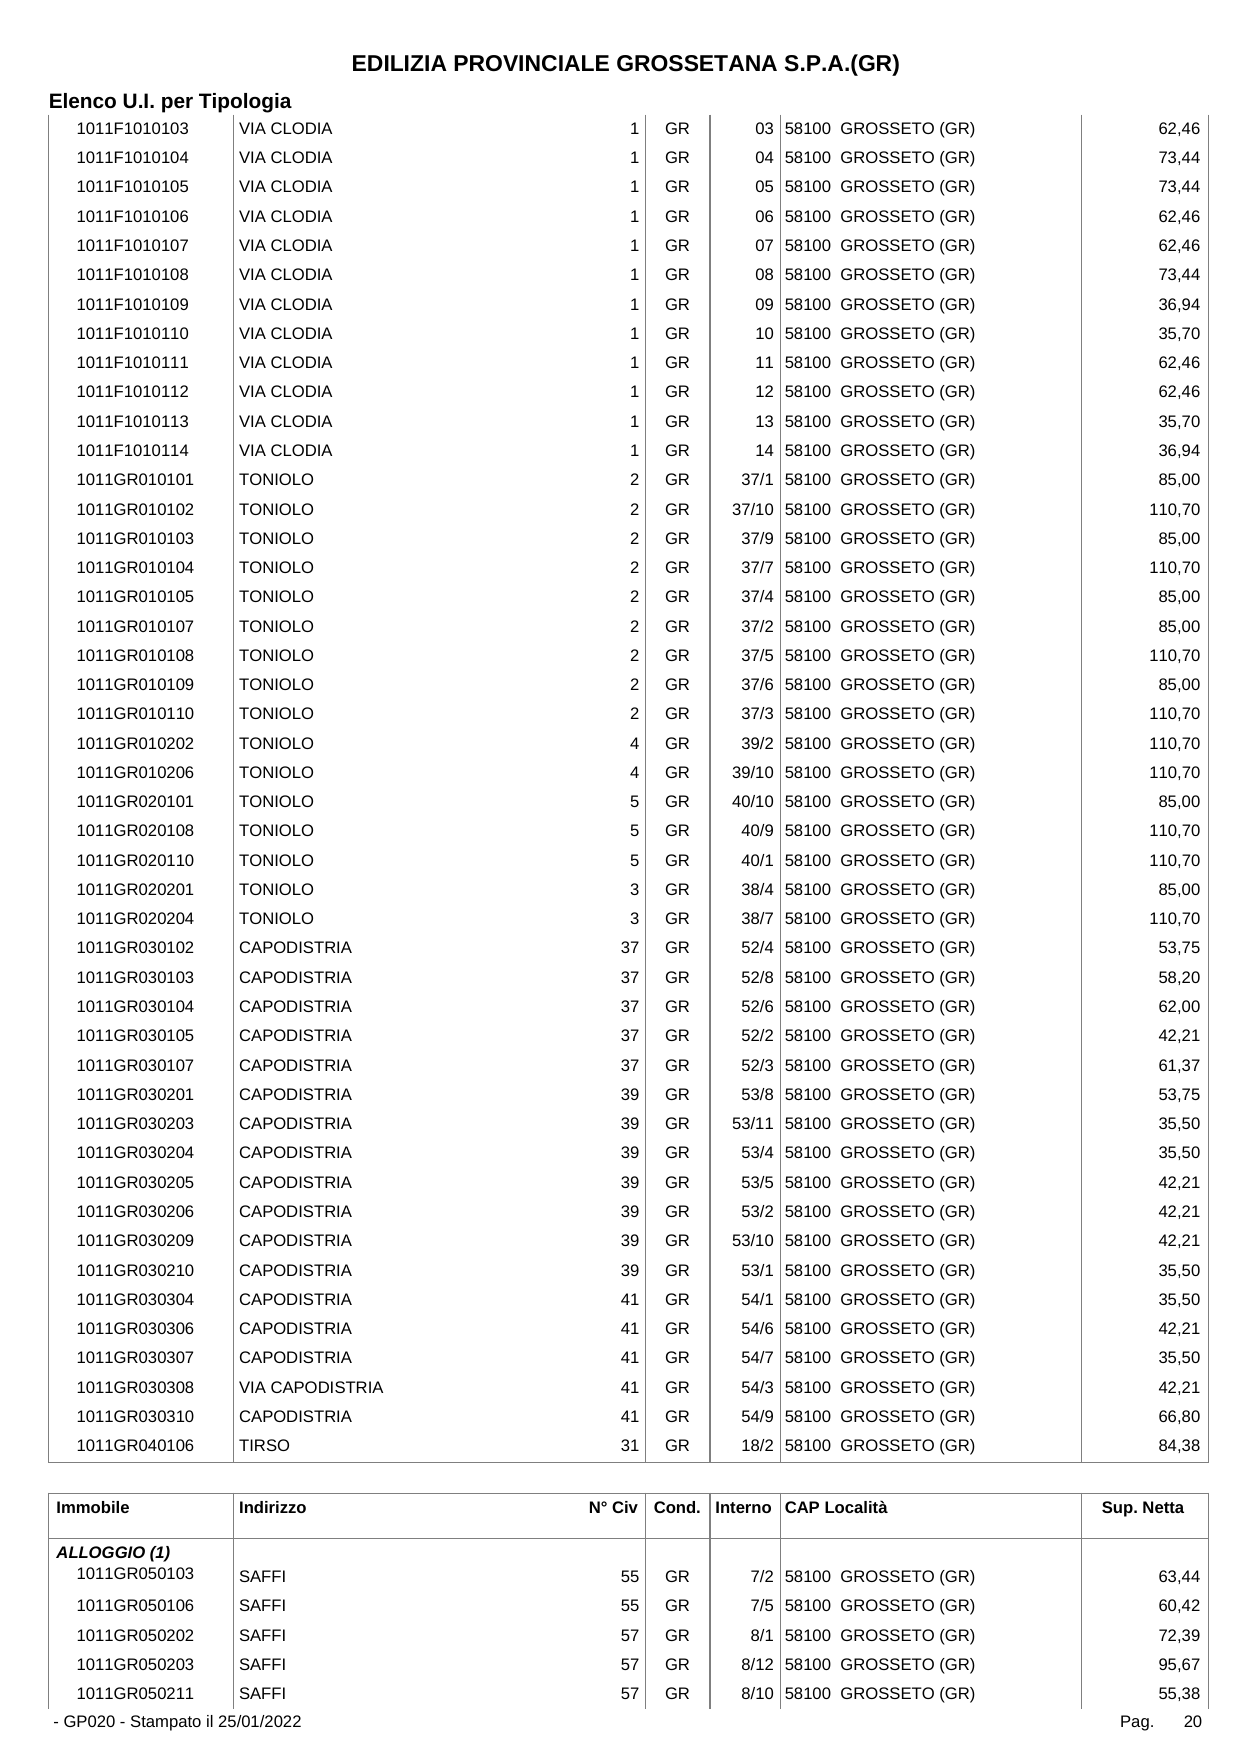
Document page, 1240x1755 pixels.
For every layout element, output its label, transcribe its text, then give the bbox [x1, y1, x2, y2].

table_cell 58100 GROSSETO (GR) [781, 1110, 1081, 1139]
table_cell 1011GR030201 [49, 1080, 233, 1110]
table_cell 39 [589, 1110, 645, 1139]
table_cell 13 [711, 407, 780, 436]
table_cell GR [646, 1168, 709, 1197]
table_cell 58100 GROSSETO (GR) [781, 1592, 1081, 1621]
table_cell CAPODISTRIA [234, 934, 588, 963]
table_cell 37/5 [711, 641, 780, 671]
table_cell 85,00 [1082, 466, 1208, 495]
table_cell 38/7 [711, 905, 780, 934]
table_cell 110,70 [1082, 700, 1208, 729]
table_cell 58100 GROSSETO (GR) [781, 1621, 1081, 1650]
table_cell GR [646, 115, 709, 144]
table_cell 58100 GROSSETO (GR) [781, 349, 1081, 378]
table_cell 55 [589, 1592, 645, 1621]
table_cell 58100 GROSSETO (GR) [781, 612, 1081, 641]
table_cell 1011GR020201 [49, 876, 233, 905]
table_cell 58100 GROSSETO (GR) [781, 1139, 1081, 1168]
table_cell GR [646, 1621, 709, 1650]
table_cell TONIOLO [234, 612, 588, 641]
table_cell GR [646, 934, 709, 963]
table_cell 35,50 [1082, 1139, 1208, 1168]
table_cell VIA CLODIA [234, 407, 588, 436]
table_cell VIA CLODIA [234, 261, 588, 290]
table_cell 1 [589, 290, 645, 319]
table_cell 42,21 [1082, 1227, 1208, 1256]
table_cell 53/10 [711, 1227, 780, 1256]
table_cell 58100 GROSSETO (GR) [781, 232, 1081, 261]
table_cell CAPODISTRIA [234, 1227, 588, 1256]
table_cell VIA CLODIA [234, 232, 588, 261]
table_header Indirizzo [234, 1494, 588, 1538]
table_cell ALLOGGIO (1) 1011GR050103 [49, 1539, 233, 1592]
table_cell 7/2 [711, 1539, 780, 1592]
table_cell 1011GR050202 [49, 1621, 233, 1650]
table_cell 1011GR030103 [49, 963, 233, 993]
table_cell 54/3 [711, 1373, 780, 1402]
table_cell 12 [711, 378, 780, 407]
table_cell 53/8 [711, 1080, 780, 1110]
table_cell CAPODISTRIA [234, 1051, 588, 1080]
table_cell 42,21 [1082, 1315, 1208, 1344]
table_cell 1 [589, 173, 645, 202]
table_cell GR [646, 1285, 709, 1314]
table_cell 58100 GROSSETO (GR) [781, 319, 1081, 349]
table_cell 58100 GROSSETO (GR) [781, 583, 1081, 612]
table_cell 54/9 [711, 1403, 780, 1432]
table_cell 52/6 [711, 993, 780, 1022]
table_cell 1011F1010106 [49, 202, 233, 232]
table_cell 58100 GROSSETO (GR) [781, 202, 1081, 232]
table_cell GR [646, 407, 709, 436]
table_cell 1011GR030203 [49, 1110, 233, 1139]
table_cell 62,46 [1082, 349, 1208, 378]
table_cell 1011GR010102 [49, 495, 233, 524]
table_cell 1011GR030107 [49, 1051, 233, 1080]
table_cell 37/10 [711, 495, 780, 524]
table_cell GR [646, 466, 709, 495]
table_header Interno [711, 1494, 780, 1538]
table_cell 41 [589, 1403, 645, 1432]
table_cell GR [646, 641, 709, 671]
table_cell 04 [711, 144, 780, 173]
table_cell GR [646, 319, 709, 349]
table_cell 58100 GROSSETO (GR) [781, 290, 1081, 319]
table_cell 1011GR030209 [49, 1227, 233, 1256]
table_cell 58100 GROSSETO (GR) [781, 729, 1081, 758]
table_cell GR [646, 846, 709, 876]
table_cell TONIOLO [234, 554, 588, 583]
table_cell 8/1 [711, 1621, 780, 1650]
table_cell 1011GR030104 [49, 993, 233, 1022]
table_cell 58100 GROSSETO (GR) [781, 1403, 1081, 1432]
table_cell TONIOLO [234, 641, 588, 671]
table_cell 1011GR030204 [49, 1139, 233, 1168]
table_cell GR [646, 1650, 709, 1680]
table_cell 53/1 [711, 1256, 780, 1285]
table_cell TONIOLO [234, 846, 588, 876]
table_cell 1 [589, 202, 645, 232]
table_cell 35,70 [1082, 319, 1208, 349]
table_cell 57 [589, 1680, 645, 1709]
table_cell GR [646, 1373, 709, 1402]
table_cell 58100 GROSSETO (GR) [781, 495, 1081, 524]
table_cell TONIOLO [234, 700, 588, 729]
table_cell 1 [589, 319, 645, 349]
table_cell 2 [589, 554, 645, 583]
table_cell 58100 GROSSETO (GR) [781, 524, 1081, 553]
table_cell 42,21 [1082, 1022, 1208, 1051]
table_cell CAPODISTRIA [234, 1198, 588, 1227]
table_cell 1 [589, 407, 645, 436]
table_cell 11 [711, 349, 780, 378]
table_cell 53/2 [711, 1198, 780, 1227]
table_cell 5 [589, 817, 645, 846]
table_cell 58100 GROSSETO (GR) [781, 1373, 1081, 1402]
table_cell 73,44 [1082, 144, 1208, 173]
table_cell 39/10 [711, 759, 780, 788]
table_cell 1011GR030306 [49, 1315, 233, 1344]
table_cell GR [646, 1592, 709, 1621]
table_cell GR [646, 1022, 709, 1051]
table_cell TONIOLO [234, 759, 588, 788]
table_cell 110,70 [1082, 554, 1208, 583]
table_cell 40/9 [711, 817, 780, 846]
table_cell CAPODISTRIA [234, 993, 588, 1022]
table_cell 37 [589, 963, 645, 993]
table_cell 58100 GROSSETO (GR) [781, 1022, 1081, 1051]
table_cell 1011GR030206 [49, 1198, 233, 1227]
table_cell 1011GR050211 [49, 1680, 233, 1709]
table_cell 1011GR010104 [49, 554, 233, 583]
table_cell VIA CLODIA [234, 173, 588, 202]
table_cell GR [646, 1539, 709, 1592]
table_cell 35,50 [1082, 1110, 1208, 1139]
table_cell 1011GR050106 [49, 1592, 233, 1621]
table_cell 31 [589, 1432, 645, 1462]
table_cell 110,70 [1082, 846, 1208, 876]
table_cell 1011GR030308 [49, 1373, 233, 1402]
table_cell 110,70 [1082, 817, 1208, 846]
table_cell 58100 GROSSETO (GR) [781, 144, 1081, 173]
table_cell 7/5 [711, 1592, 780, 1621]
table_cell 58100 GROSSETO (GR) [781, 1256, 1081, 1285]
table_cell GR [646, 759, 709, 788]
table_cell 40/1 [711, 846, 780, 876]
table_cell CAPODISTRIA [234, 1315, 588, 1344]
table_cell 84,38 [1082, 1432, 1208, 1462]
table_cell VIA CLODIA [234, 319, 588, 349]
table_cell 36,94 [1082, 436, 1208, 466]
table_cell GR [646, 1080, 709, 1110]
table_cell 1 [589, 378, 645, 407]
table_cell 2 [589, 583, 645, 612]
table_cell 85,00 [1082, 612, 1208, 641]
table_cell GR [646, 876, 709, 905]
table_cell 1011GR030310 [49, 1403, 233, 1432]
table_cell 61,37 [1082, 1051, 1208, 1080]
table_cell 52/2 [711, 1022, 780, 1051]
table_cell GR [646, 1315, 709, 1344]
table_cell 1011GR030105 [49, 1022, 233, 1051]
table_cell GR [646, 436, 709, 466]
table_cell 57 [589, 1621, 645, 1650]
table_cell 06 [711, 202, 780, 232]
table_cell 62,46 [1082, 378, 1208, 407]
table_cell 58100 GROSSETO (GR) [781, 1650, 1081, 1680]
table_cell 73,44 [1082, 173, 1208, 202]
table_cell GR [646, 963, 709, 993]
table_cell 1011GR010105 [49, 583, 233, 612]
table_cell 1011GR010206 [49, 759, 233, 788]
table_cell 39 [589, 1198, 645, 1227]
table_cell GR [646, 202, 709, 232]
table_cell GR [646, 583, 709, 612]
table_cell GR [646, 290, 709, 319]
table_cell TONIOLO [234, 817, 588, 846]
table_cell SAFFI [234, 1680, 588, 1709]
table_cell 2 [589, 524, 645, 553]
table_cell 1 [589, 349, 645, 378]
table_cell 58100 GROSSETO (GR) [781, 1080, 1081, 1110]
table_cell 62,46 [1082, 202, 1208, 232]
table_cell 1 [589, 232, 645, 261]
table_cell 58100 GROSSETO (GR) [781, 1539, 1081, 1592]
table_cell GR [646, 1403, 709, 1432]
table_cell 63,44 [1082, 1539, 1208, 1592]
table_cell 58100 GROSSETO (GR) [781, 1285, 1081, 1314]
table_cell 1 [589, 436, 645, 466]
table_cell 08 [711, 261, 780, 290]
table_cell 66,80 [1082, 1403, 1208, 1432]
table_cell 1011GR010108 [49, 641, 233, 671]
table_cell 37/4 [711, 583, 780, 612]
table_cell CAPODISTRIA [234, 1080, 588, 1110]
table_cell 58100 GROSSETO (GR) [781, 407, 1081, 436]
table_cell 1011GR010107 [49, 612, 233, 641]
table_cell VIA CAPODISTRIA [234, 1373, 588, 1402]
table_cell 4 [589, 729, 645, 758]
table_cell 110,70 [1082, 905, 1208, 934]
table_cell GR [646, 261, 709, 290]
table_cell 1011F1010111 [49, 349, 233, 378]
table_cell 54/7 [711, 1344, 780, 1373]
table_cell CAPODISTRIA [234, 1110, 588, 1139]
table_cell 58100 GROSSETO (GR) [781, 700, 1081, 729]
table_cell 42,21 [1082, 1168, 1208, 1197]
table_cell 62,46 [1082, 115, 1208, 144]
table_cell 85,00 [1082, 524, 1208, 553]
table_cell GR [646, 671, 709, 700]
table_cell 8/12 [711, 1650, 780, 1680]
table_cell 1011GR030210 [49, 1256, 233, 1285]
table_cell 37/1 [711, 466, 780, 495]
table_cell CAPODISTRIA [234, 1403, 588, 1432]
table_cell 39 [589, 1139, 645, 1168]
table_cell 37/3 [711, 700, 780, 729]
table_cell VIA CLODIA [234, 115, 588, 144]
table_cell 1011GR010101 [49, 466, 233, 495]
table_cell 72,39 [1082, 1621, 1208, 1650]
table_cell 73,44 [1082, 261, 1208, 290]
table_cell 39/2 [711, 729, 780, 758]
table_cell 58100 GROSSETO (GR) [781, 963, 1081, 993]
table_cell 2 [589, 495, 645, 524]
table_cell 58100 GROSSETO (GR) [781, 1680, 1081, 1709]
table_cell 41 [589, 1315, 645, 1344]
table_cell 110,70 [1082, 495, 1208, 524]
table_cell 85,00 [1082, 583, 1208, 612]
table_cell GR [646, 1139, 709, 1168]
table_cell 58100 GROSSETO (GR) [781, 1168, 1081, 1197]
table_cell 42,21 [1082, 1373, 1208, 1402]
table_cell 1011GR030304 [49, 1285, 233, 1314]
table_cell 35,50 [1082, 1344, 1208, 1373]
table_cell SAFFI [234, 1621, 588, 1650]
table_cell 53/11 [711, 1110, 780, 1139]
table_cell 54/1 [711, 1285, 780, 1314]
table_cell 39 [589, 1227, 645, 1256]
table_cell GR [646, 1051, 709, 1080]
table_cell 110,70 [1082, 641, 1208, 671]
table_cell 58100 GROSSETO (GR) [781, 671, 1081, 700]
table_cell GR [646, 232, 709, 261]
table_cell 1011F1010114 [49, 436, 233, 466]
table_cell 40/10 [711, 788, 780, 817]
table_cell 58100 GROSSETO (GR) [781, 378, 1081, 407]
table_cell VIA CLODIA [234, 144, 588, 173]
table_header Immobile [49, 1494, 233, 1538]
table_cell 3 [589, 876, 645, 905]
table_cell GR [646, 349, 709, 378]
table_cell 1011GR020101 [49, 788, 233, 817]
table_cell 58100 GROSSETO (GR) [781, 846, 1081, 876]
table_cell 1011GR050203 [49, 1650, 233, 1680]
table_cell 58100 GROSSETO (GR) [781, 934, 1081, 963]
table_cell 1011GR030205 [49, 1168, 233, 1197]
table_cell VIA CLODIA [234, 378, 588, 407]
table_cell 52/3 [711, 1051, 780, 1080]
table_header CAP Località [781, 1494, 1081, 1538]
table_cell 37 [589, 1051, 645, 1080]
table_cell 57 [589, 1650, 645, 1680]
table_cell 39 [589, 1168, 645, 1197]
table_cell 2 [589, 671, 645, 700]
table_cell 05 [711, 173, 780, 202]
table_cell 58100 GROSSETO (GR) [781, 641, 1081, 671]
table_cell VIA CLODIA [234, 349, 588, 378]
table_cell GR [646, 554, 709, 583]
table_cell 1011GR010110 [49, 700, 233, 729]
table_cell VIA CLODIA [234, 202, 588, 232]
table_cell 03 [711, 115, 780, 144]
table_cell 39 [589, 1256, 645, 1285]
table_cell 1 [589, 261, 645, 290]
table_cell GR [646, 495, 709, 524]
table_cell TIRSO [234, 1432, 588, 1462]
table_cell GR [646, 1256, 709, 1285]
table_cell 1011F1010113 [49, 407, 233, 436]
table_cell TONIOLO [234, 729, 588, 758]
table_cell 3 [589, 905, 645, 934]
table_cell TONIOLO [234, 788, 588, 817]
table_cell 52/4 [711, 934, 780, 963]
table_header Sup. Netta [1082, 1494, 1208, 1538]
table_cell 58100 GROSSETO (GR) [781, 466, 1081, 495]
table_cell TONIOLO [234, 876, 588, 905]
table_cell 1011F1010110 [49, 319, 233, 349]
table_cell 58100 GROSSETO (GR) [781, 1315, 1081, 1344]
table_cell CAPODISTRIA [234, 963, 588, 993]
table_cell 1011F1010109 [49, 290, 233, 319]
table_cell 36,94 [1082, 290, 1208, 319]
table_cell 37 [589, 993, 645, 1022]
table_cell 37/6 [711, 671, 780, 700]
table_cell 53/4 [711, 1139, 780, 1168]
table_cell 35,70 [1082, 407, 1208, 436]
table_cell 41 [589, 1373, 645, 1402]
table_cell 62,46 [1082, 232, 1208, 261]
table_cell CAPODISTRIA [234, 1285, 588, 1314]
table_cell 1011GR010109 [49, 671, 233, 700]
table_cell 1011GR030102 [49, 934, 233, 963]
table_cell GR [646, 1432, 709, 1462]
table_cell 58100 GROSSETO (GR) [781, 1227, 1081, 1256]
table_cell TONIOLO [234, 905, 588, 934]
table_cell TONIOLO [234, 583, 588, 612]
table_cell 4 [589, 759, 645, 788]
table_cell 60,42 [1082, 1592, 1208, 1621]
table_cell CAPODISTRIA [234, 1256, 588, 1285]
table_cell 18/2 [711, 1432, 780, 1462]
table_cell 1011F1010104 [49, 144, 233, 173]
table_cell TONIOLO [234, 671, 588, 700]
table_cell 58100 GROSSETO (GR) [781, 905, 1081, 934]
table_cell 2 [589, 700, 645, 729]
table_cell 85,00 [1082, 876, 1208, 905]
table_cell 10 [711, 319, 780, 349]
table_cell 58,20 [1082, 963, 1208, 993]
table_cell CAPODISTRIA [234, 1139, 588, 1168]
table_cell 55,38 [1082, 1680, 1208, 1709]
table_cell 58100 GROSSETO (GR) [781, 115, 1081, 144]
table_cell 1011F1010112 [49, 378, 233, 407]
table_cell VIA CLODIA [234, 290, 588, 319]
table_cell 58100 GROSSETO (GR) [781, 788, 1081, 817]
table_cell 58100 GROSSETO (GR) [781, 1432, 1081, 1462]
table_cell GR [646, 788, 709, 817]
table_cell 110,70 [1082, 759, 1208, 788]
table_cell 1 [589, 144, 645, 173]
table_cell 95,67 [1082, 1650, 1208, 1680]
table_cell 52/8 [711, 963, 780, 993]
table_cell TONIOLO [234, 495, 588, 524]
table_cell 85,00 [1082, 671, 1208, 700]
table_cell 39 [589, 1080, 645, 1110]
table_cell 41 [589, 1285, 645, 1314]
table_cell GR [646, 1227, 709, 1256]
table_cell 85,00 [1082, 788, 1208, 817]
table_cell CAPODISTRIA [234, 1168, 588, 1197]
table_cell 1011GR020108 [49, 817, 233, 846]
table_cell 35,50 [1082, 1256, 1208, 1285]
table_cell 62,00 [1082, 993, 1208, 1022]
table_cell 42,21 [1082, 1198, 1208, 1227]
table_cell GR [646, 817, 709, 846]
table_cell 58100 GROSSETO (GR) [781, 554, 1081, 583]
table_cell 37/2 [711, 612, 780, 641]
table_cell 41 [589, 1344, 645, 1373]
table_cell 8/10 [711, 1680, 780, 1709]
table_cell TONIOLO [234, 466, 588, 495]
table_cell 37 [589, 1022, 645, 1051]
table_cell 55 [589, 1539, 645, 1592]
table_cell GR [646, 524, 709, 553]
table_cell GR [646, 700, 709, 729]
table_cell 1011F1010105 [49, 173, 233, 202]
table_cell TONIOLO [234, 524, 588, 553]
table_cell 1011GR030307 [49, 1344, 233, 1373]
table_cell 2 [589, 466, 645, 495]
table_cell GR [646, 993, 709, 1022]
table_cell 53,75 [1082, 1080, 1208, 1110]
table_cell 53,75 [1082, 934, 1208, 963]
table_cell 14 [711, 436, 780, 466]
table_cell SAFFI [234, 1539, 588, 1592]
table_cell 07 [711, 232, 780, 261]
table_cell 58100 GROSSETO (GR) [781, 759, 1081, 788]
table_cell 37 [589, 934, 645, 963]
table_cell GR [646, 1198, 709, 1227]
table_cell GR [646, 1680, 709, 1709]
table_cell 54/6 [711, 1315, 780, 1344]
table_cell 58100 GROSSETO (GR) [781, 993, 1081, 1022]
table_cell GR [646, 173, 709, 202]
table_cell 5 [589, 788, 645, 817]
table_cell 37/9 [711, 524, 780, 553]
table_cell 1011F1010107 [49, 232, 233, 261]
table_cell 58100 GROSSETO (GR) [781, 1344, 1081, 1373]
table_cell 58100 GROSSETO (GR) [781, 1198, 1081, 1227]
table_cell 1011GR010202 [49, 729, 233, 758]
table_cell GR [646, 612, 709, 641]
table_cell 58100 GROSSETO (GR) [781, 1051, 1081, 1080]
table_cell SAFFI [234, 1592, 588, 1621]
table_cell GR [646, 1110, 709, 1139]
table_cell GR [646, 729, 709, 758]
table_cell CAPODISTRIA [234, 1022, 588, 1051]
table_header Cond. [646, 1494, 709, 1538]
table_cell 1011GR040106 [49, 1432, 233, 1462]
table_cell 58100 GROSSETO (GR) [781, 173, 1081, 202]
table_cell 110,70 [1082, 729, 1208, 758]
table_cell GR [646, 1344, 709, 1373]
table_cell 58100 GROSSETO (GR) [781, 817, 1081, 846]
table_cell 1011GR020110 [49, 846, 233, 876]
table_cell 1011F1010108 [49, 261, 233, 290]
table_cell 38/4 [711, 876, 780, 905]
table_cell 09 [711, 290, 780, 319]
table_cell 58100 GROSSETO (GR) [781, 876, 1081, 905]
table_cell GR [646, 144, 709, 173]
table_cell 5 [589, 846, 645, 876]
table_cell 37/7 [711, 554, 780, 583]
table_cell 58100 GROSSETO (GR) [781, 261, 1081, 290]
table_cell 35,50 [1082, 1285, 1208, 1314]
table_cell GR [646, 905, 709, 934]
table_cell 2 [589, 612, 645, 641]
table_cell 58100 GROSSETO (GR) [781, 436, 1081, 466]
table_cell 1011F1010103 [49, 115, 233, 144]
table_cell 53/5 [711, 1168, 780, 1197]
table_cell 1 [589, 115, 645, 144]
table_cell SAFFI [234, 1650, 588, 1680]
table_cell GR [646, 378, 709, 407]
table_cell CAPODISTRIA [234, 1344, 588, 1373]
table_cell 2 [589, 641, 645, 671]
table_cell 1011GR010103 [49, 524, 233, 553]
table_header N° Civ [589, 1494, 645, 1538]
table_cell VIA CLODIA [234, 436, 588, 466]
table_cell 1011GR020204 [49, 905, 233, 934]
